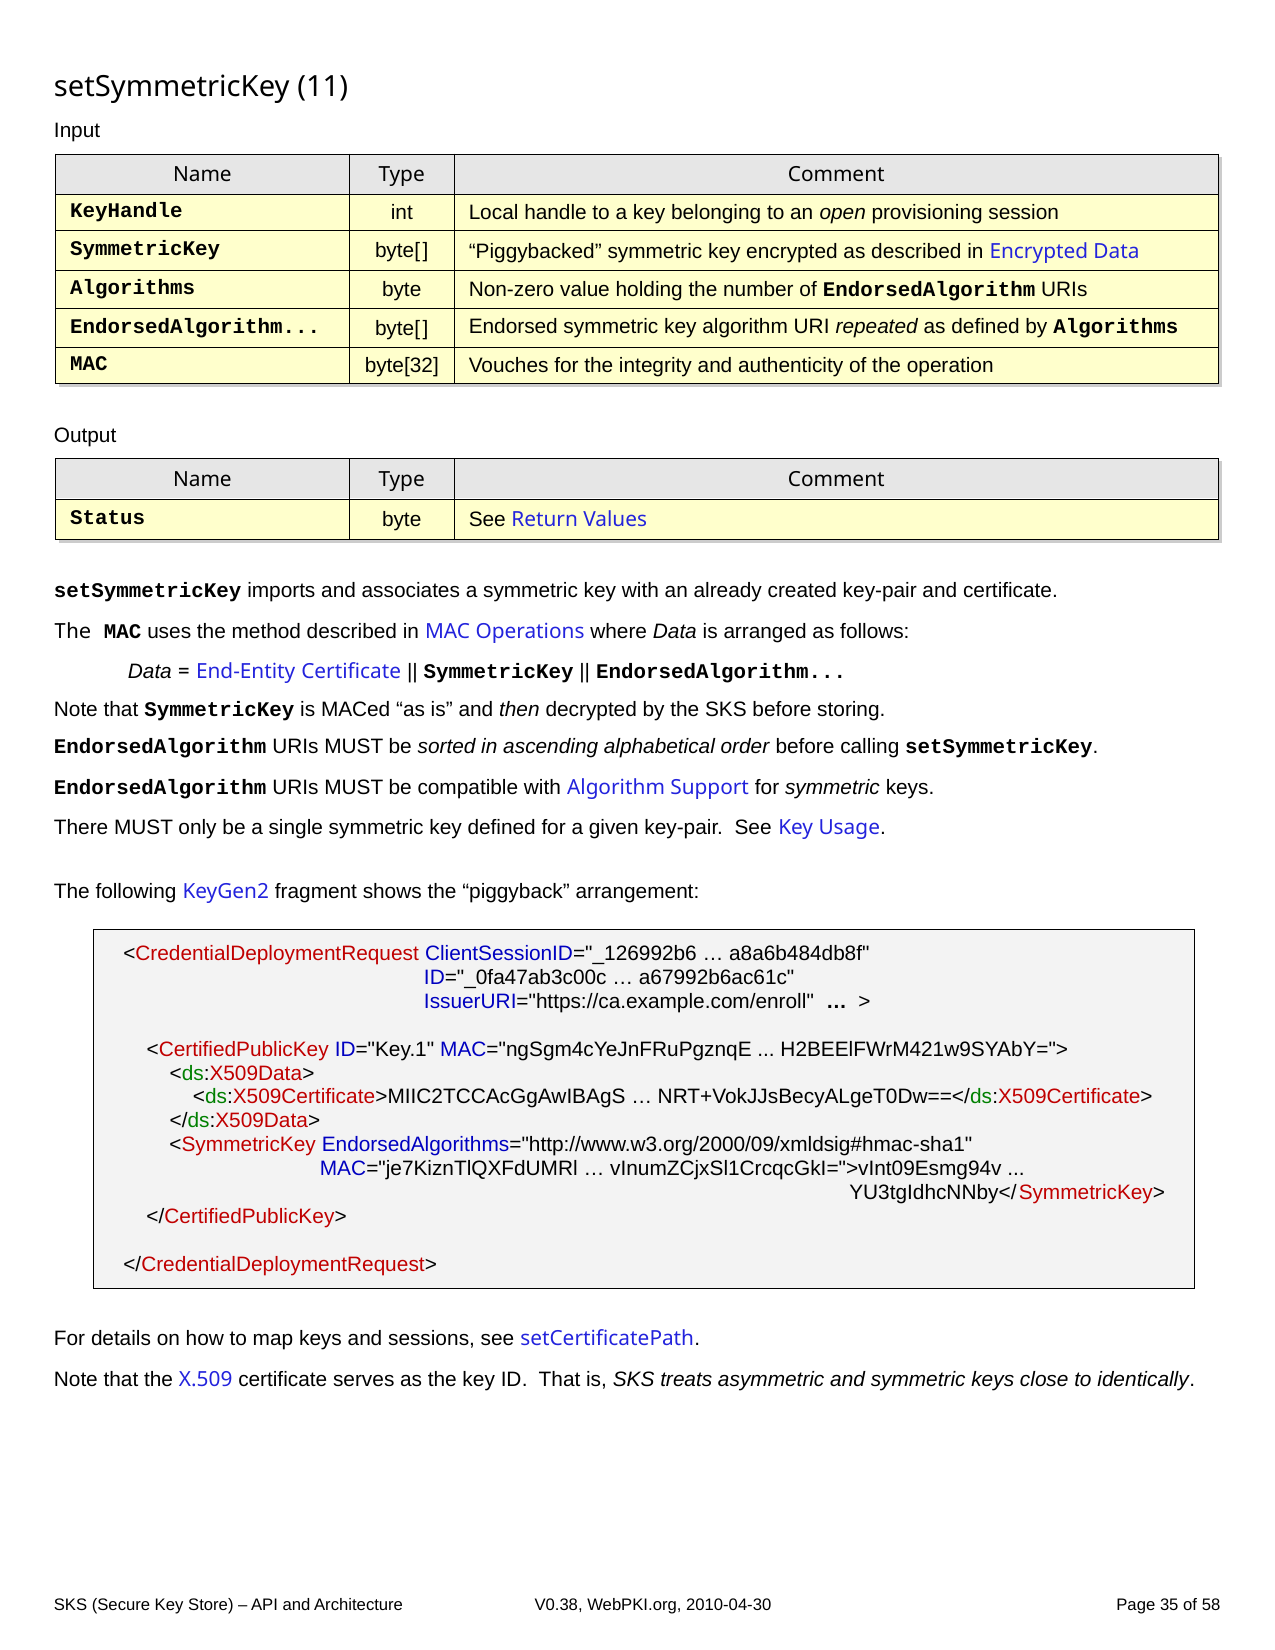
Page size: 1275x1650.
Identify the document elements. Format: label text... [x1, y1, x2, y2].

text There MUST only be a single symmetric key defined for a given key-pair. See Key Usage. [54, 812, 1221, 841]
text setSymmetricKey imports and associates a symmetric key with an already created key-pair and certificate. [54, 578, 1221, 604]
table_header Type [350, 459, 454, 498]
table_cell Local handle to a key belonging to an open provisioning session [455, 195, 1218, 230]
table_cell int [350, 195, 454, 230]
table_cell Algorithms [56, 271, 349, 308]
table_cell EndorsedAlgorithm... [56, 309, 349, 347]
text EndorsedAlgorithm URIs MUST be sorted in ascending alphabetical order before calling setSymmetricKey. [54, 734, 1221, 760]
text Output [54, 422, 1221, 446]
table_cell byte⁮[32] [350, 348, 454, 383]
subtitle setSymmetricKey (11) [54, 66, 1221, 105]
text Note that the X.509 certificate serves as the key ID. That is, SKS treats asymmetric and symmetric keys close to identically. [54, 1364, 1221, 1392]
table_cell SymmetricKey [56, 231, 349, 270]
text The MAC uses the method described in MAC Operations where Data is arranged as follows: [54, 616, 1221, 644]
table_header Name [56, 155, 349, 194]
text EndorsedAlgorithm URIs MUST be compatible with Algorithm Support for symmetric keys. [54, 772, 1221, 800]
table_header <CredentialDeploymentRequest ClientSessionID="_126992b6 … a8a6b484db8f" ID="_0fa47ab3c00c … a67992b6ac61c" IssuerURI="https://ca.example.com/enroll" … > <CertifiedPublicKey ID="Key.1" MAC="ngSgm4cYeJnFRuPgznqE ... H2BEElFWrM421w9SYAbY="> <ds:X509Data> <ds:X509Certificate>MIIC2TCCAcGgAwIBAgS … NRT+VokJJsBecyALgeT0Dw==</ds:X509Certificate> </ds:X509Data> <SymmetricKey EndorsedAlgorithms="http://www.w3.org/2000/09/xmldsig#hmac-sha1" MAC="je7KiznTlQXFdUMRl … vInumZCjxSl1CrcqcGkI=">vInt09Esmg94v ... YU3tgIdhcNNby</SymmetricKey> </CertifiedPublicKey> </CredentialDeploymentRequest> [94, 930, 1194, 1288]
table_cell byte [350, 500, 454, 539]
text Data = End-Entity Certificate || SymmetricKey || EndorsedAlgorithm... [54, 656, 1221, 685]
table_cell byte⁮[ ] [350, 309, 454, 347]
text Input [54, 118, 1221, 142]
table_cell byte⁮[ ] [350, 231, 454, 270]
text For details on how to map keys and sessions, see setCertificatePath. [54, 1323, 1221, 1352]
table_header Type [350, 155, 454, 194]
table_cell MAC [56, 348, 349, 383]
table_cell “Piggybacked” symmetric key encrypted as described in Encrypted Data [455, 231, 1218, 270]
table_header Comment [455, 459, 1218, 498]
table_header Comment [455, 155, 1218, 194]
table_header Name [56, 459, 349, 498]
text The following KeyGen2 fragment shows the “piggyback” arrangement: [54, 876, 1221, 929]
table_cell See Return Values [455, 500, 1218, 539]
table_cell Endorsed symmetric key algorithm URI repeated as defined by Algorithms [455, 309, 1218, 347]
table_cell Vouches for the integrity and authenticity of the operation [455, 348, 1218, 383]
table_cell Status [56, 500, 349, 539]
table_cell KeyHandle [56, 195, 349, 230]
table_cell Non-zero value holding the number of EndorsedAlgorithm URIs [455, 271, 1218, 308]
table_cell byte [350, 271, 454, 308]
text Note that SymmetricKey is MACed “as is” and then decrypted by the SKS before storing. [54, 697, 1221, 722]
